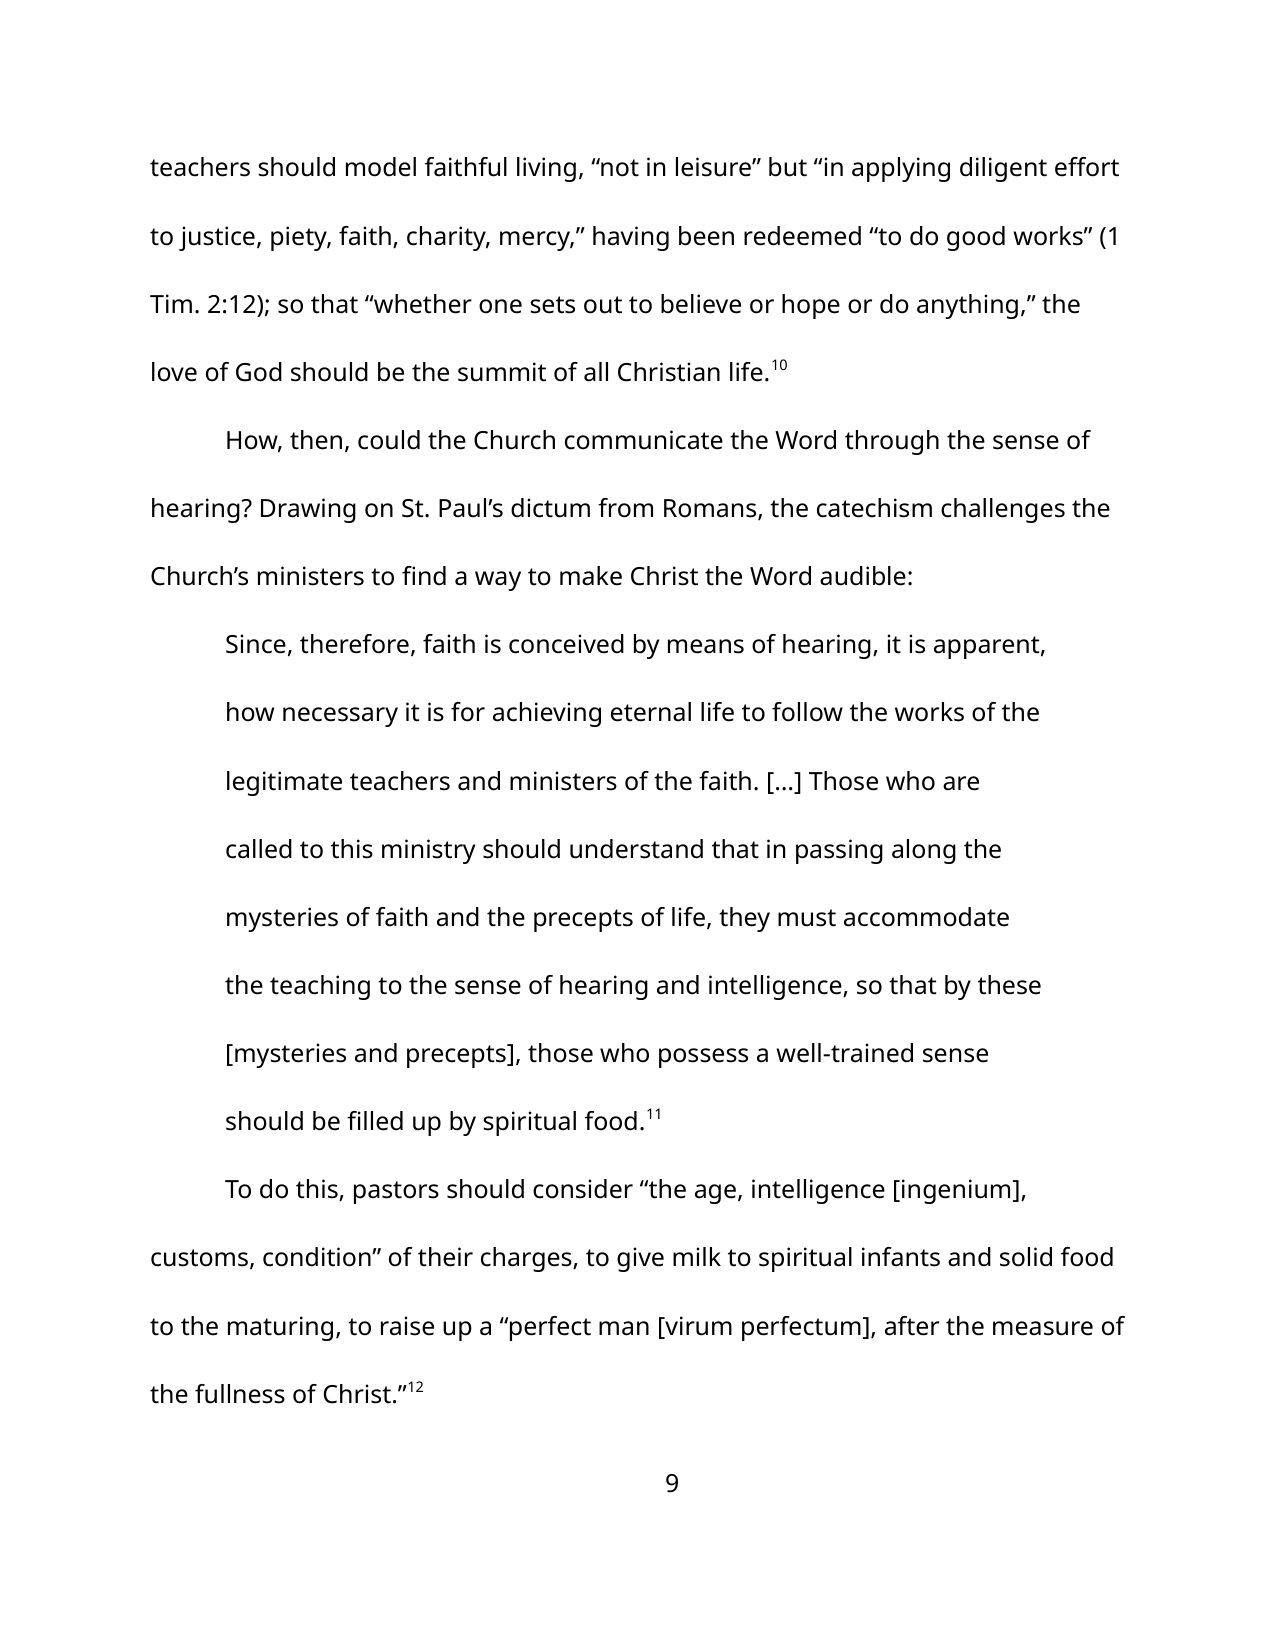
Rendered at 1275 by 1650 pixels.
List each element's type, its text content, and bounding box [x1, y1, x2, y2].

text teachers should model faithful living, “not in leisure” but “in applying diligent effort to justice, piety, faith, charity, mercy,” having been redeemed “to do good works” (1 Tim. 2:12); so that “whether one sets out to believe or hope or do anything,” the love of God should be the summit of all Christian life. [150, 150, 1125, 388]
text To do this, pastors should consider “the age, intelligence [ingenium], customs, condition” of their charges, to give milk to spiritual infants and solid food to the maturing, to raise up a “perfect man [virum perfectum], after the measure of the fullness of Christ.” [150, 1172, 1125, 1410]
text How, then, could the Church communicate the Word through the sense of hearing? Drawing on St. Paul’s dictum from Romans, the catechism challenges the Church’s ministers to find a way to make Christ the Word audible: [150, 422, 1125, 593]
text Since, therefore, faith is conceived by means of hearing, it is apparent, how necessary it is for achieving eternal life to follow the works of the legitimate teachers and ministers of the faith. […] Those who are called to this ministry should understand that in passing along the mysteries of faith and the precepts of life, they must accommodate the teaching to the sense of hearing and intelligence, so that by these [mysteries and precepts], those who possess a well-trained sense should be filled up by spiritual food. [225, 627, 1050, 1138]
